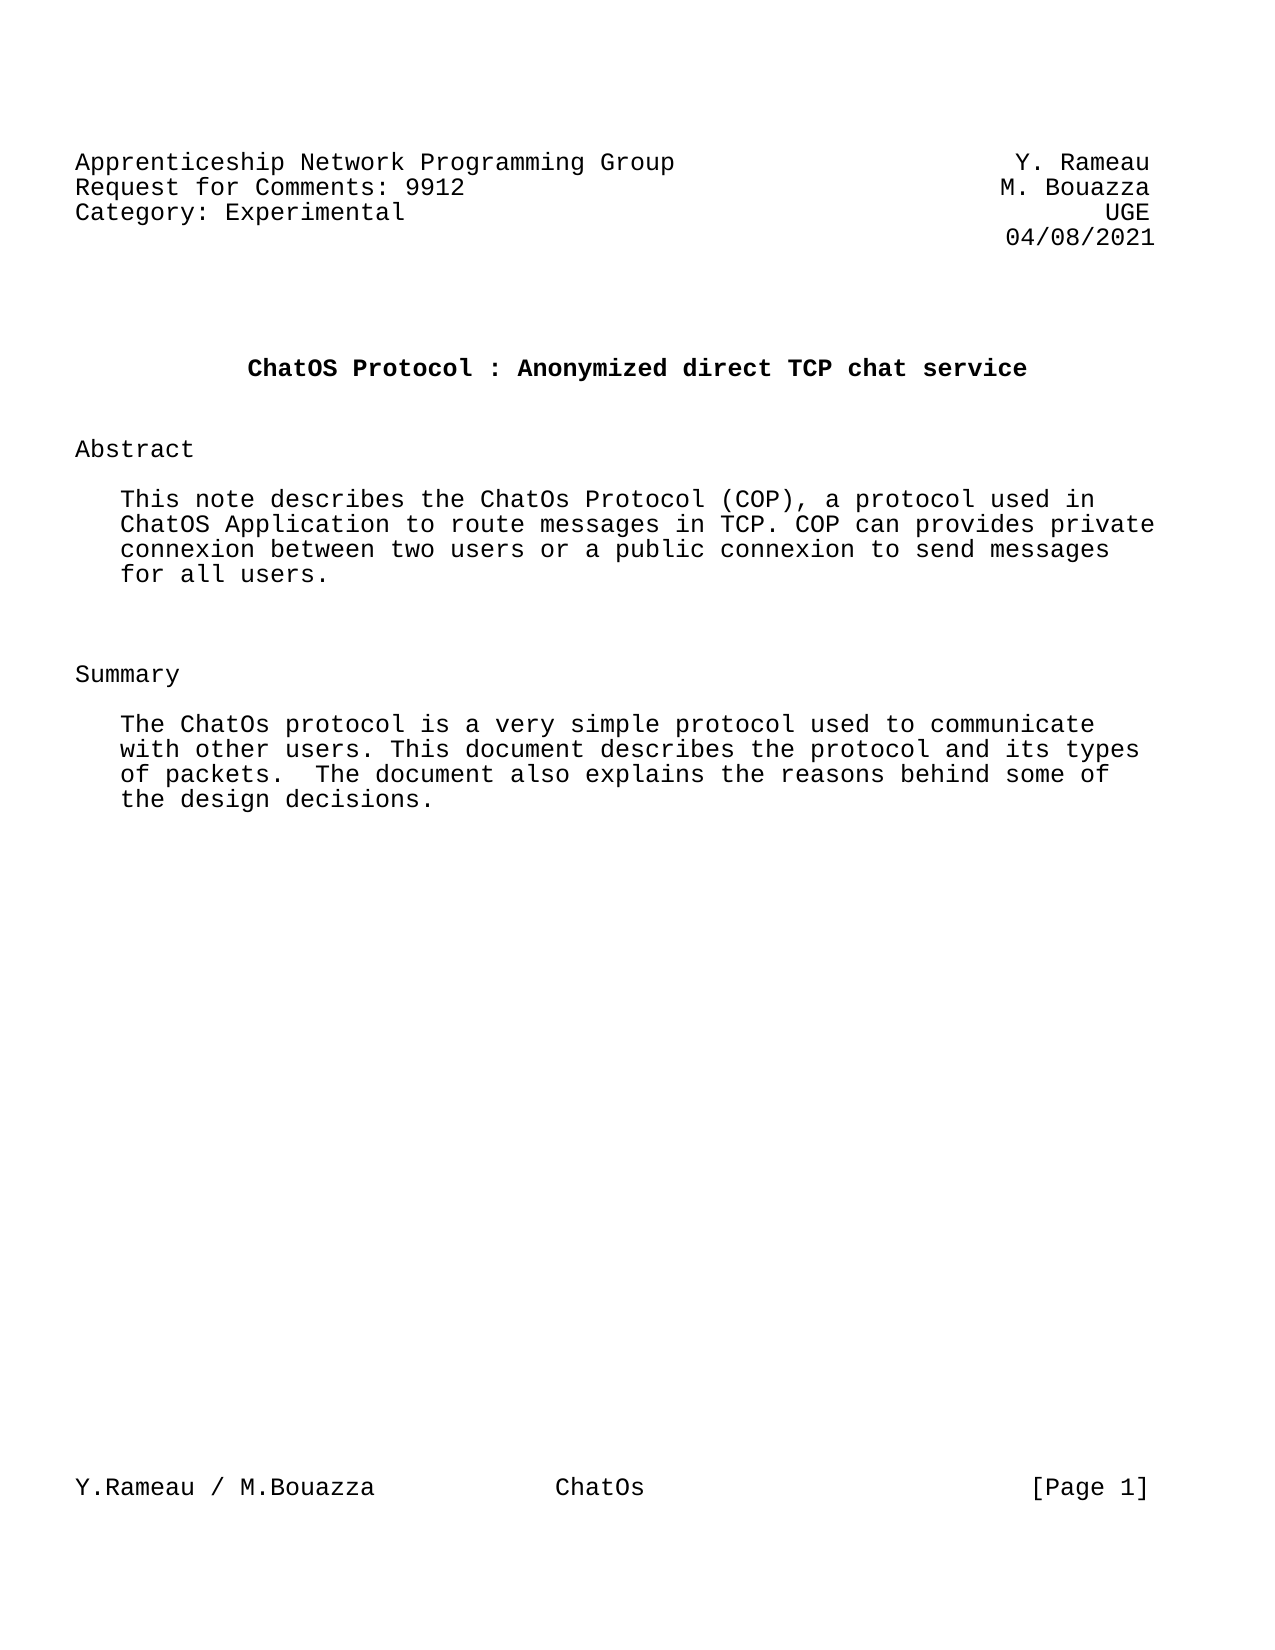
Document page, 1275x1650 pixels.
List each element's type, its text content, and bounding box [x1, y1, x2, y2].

title ChatOS Protocol : Anonymized direct TCP chat service [120, 328, 1155, 382]
text Abstract [75, 438, 1155, 463]
text Summary [75, 663, 1155, 688]
text This note describes the ChatOs Protocol (COP), a protocol used in ChatOS Application to route messages in TCP. COP can provides private connexion between two users or a public connexion to send messages for all users. [120, 488, 1155, 588]
text The ChatOs protocol is a very simple protocol used to communicate with other users. This document describes the protocol and its types of packets. The document also explains the reasons behind some of the design decisions. [120, 713, 1155, 813]
